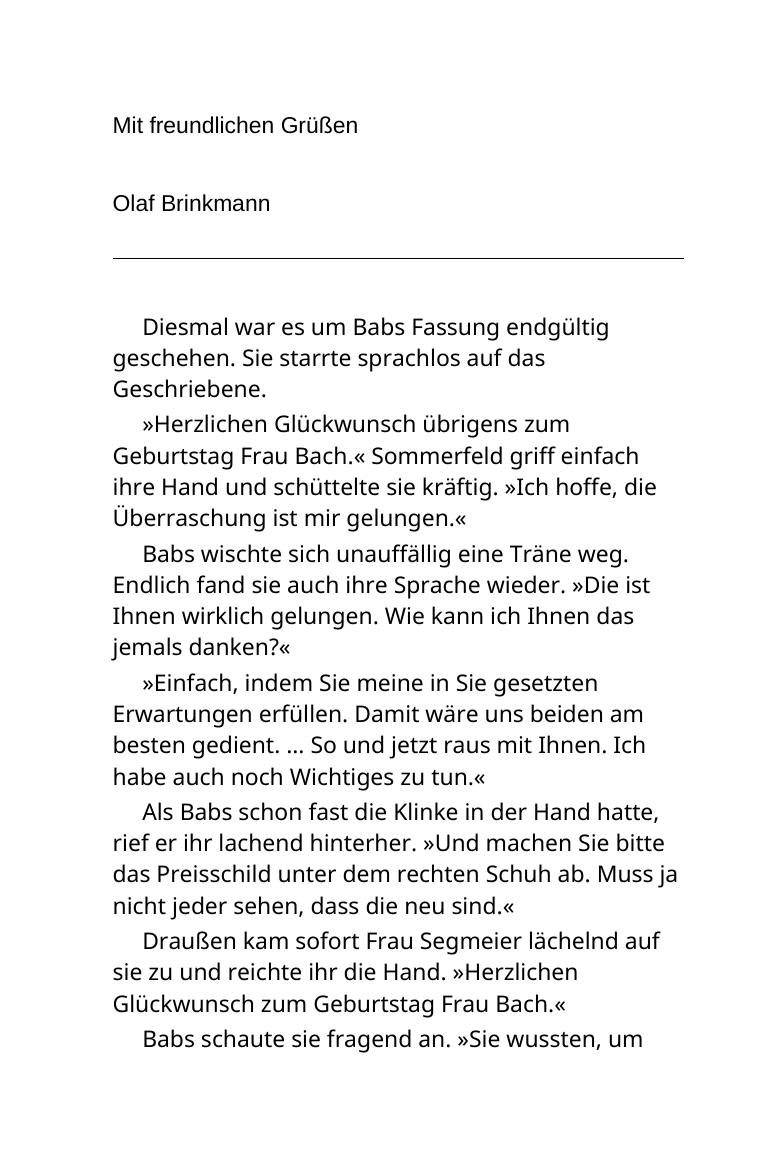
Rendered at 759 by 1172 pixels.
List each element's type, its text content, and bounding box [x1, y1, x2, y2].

text »Herzlichen Glückwunsch übrigens zum Geburtstag Frau Bach.« Sommerfeld griff einfach ihre Hand und schüttelte sie kräftig. »Ich hoffe, die Überraschung ist mir gelungen.« [112, 408, 684, 533]
text »Einfach, indem Sie meine in Sie gesetzten Erwartungen erfüllen. Damit wäre uns beiden am besten gedient. … So und jetzt raus mit Ihnen. Ich habe auch noch Wichtiges zu tun.« [112, 667, 684, 792]
text Babs schaute sie fragend an. »Sie wussten, um [112, 1023, 684, 1054]
text Babs wischte sich unauffällig eine Träne weg. Endlich fand sie auch ihre Sprache wieder. »Die ist Ihnen wirklich gelungen. Wie kann ich Ihnen das jemals danken?« [112, 537, 684, 662]
text Mit freundlichen Grüßen [112, 112, 684, 139]
text Olaf Brinkmann [112, 190, 684, 217]
text Als Babs schon fast die Klinke in der Hand hatte, rief er ihr lachend hinterher. »Und machen Sie bitte das Preisschild unter dem rechten Schuh ab. Muss ja nicht jeder sehen, dass die neu sind.« [112, 796, 684, 921]
text Draußen kam sofort Frau Segmeier lächelnd auf sie zu und reichte ihr die Hand. »Herzlichen Glückwunsch zum Geburtstag Frau Bach.« [112, 925, 684, 1019]
text Diesmal war es um Babs Fassung endgültig geschehen. Sie starrte sprachlos auf das Geschriebene. [112, 310, 684, 404]
